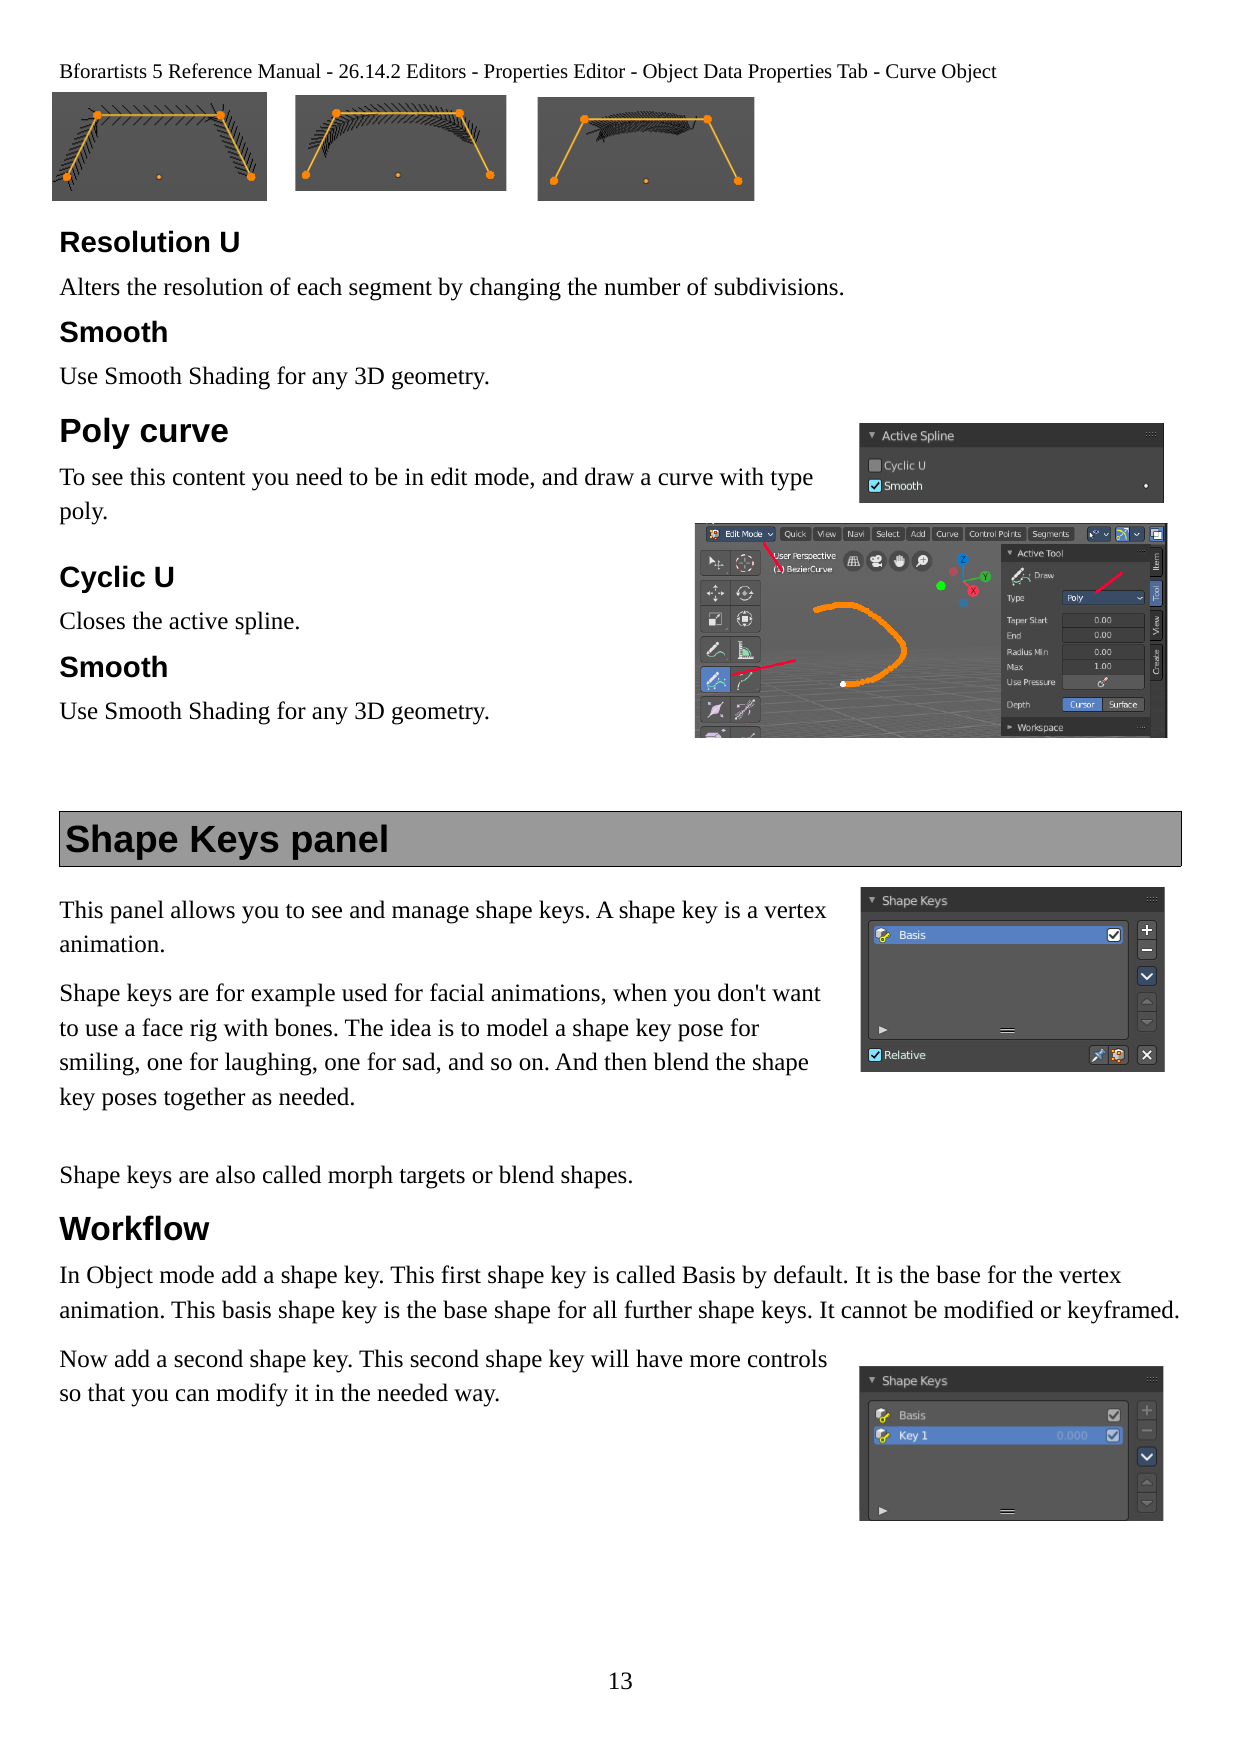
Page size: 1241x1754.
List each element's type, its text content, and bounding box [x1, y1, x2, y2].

picture [694, 523, 1168, 738]
text Use Smooth Shading for any 3D geometry. [59, 696, 694, 724]
table_header Shape Keys panel [60, 812, 1181, 866]
subtitle Smooth [59, 315, 1181, 349]
text To see this content you need to be in edit mode, and draw a curve with type poly. [59, 462, 1181, 525]
subtitle Poly curve [59, 411, 1181, 449]
subtitle Resolution U [59, 225, 1181, 259]
text Shape keys are also called morph targets or blend shapes. [59, 1160, 1181, 1188]
picture [52, 92, 267, 201]
text Use Smooth Shading for any 3D geometry. [59, 361, 1181, 390]
subtitle Smooth [59, 649, 694, 683]
picture [859, 423, 1164, 503]
picture [859, 1366, 1164, 1521]
text Now add a second shape key. This second shape key will have more controls so that you can modify it in the needed way. [59, 1344, 1181, 1407]
subtitle Cyclic U [59, 560, 694, 594]
subtitle Workflow [59, 1209, 1181, 1248]
picture [295, 95, 507, 191]
text This panel allows you to see and manage shape keys. A shape key is a vertex animation. [59, 895, 860, 958]
picture [860, 887, 1165, 1072]
text Shape keys are for example used for facial animations, when you don't want to use a face rig with bones. The idea is to model a shape key pose for smiling, one for laughing, one for sad, and so on. And then blend the shape key poses together as needed. [59, 978, 1181, 1111]
subtitle [1168, 649, 1181, 683]
picture [537, 97, 755, 201]
text Alters the resolution of each segment by changing the number of subdivisions. [59, 272, 1181, 300]
subtitle [1168, 560, 1181, 594]
text Closes the active spline. [59, 606, 694, 635]
text In Object mode add a shape key. This first shape key is called Basis by default. It is the base for the vertex animation. This basis shape key is the base shape for all further shape keys. It cannot be modified or keyframed. [59, 1260, 1181, 1324]
